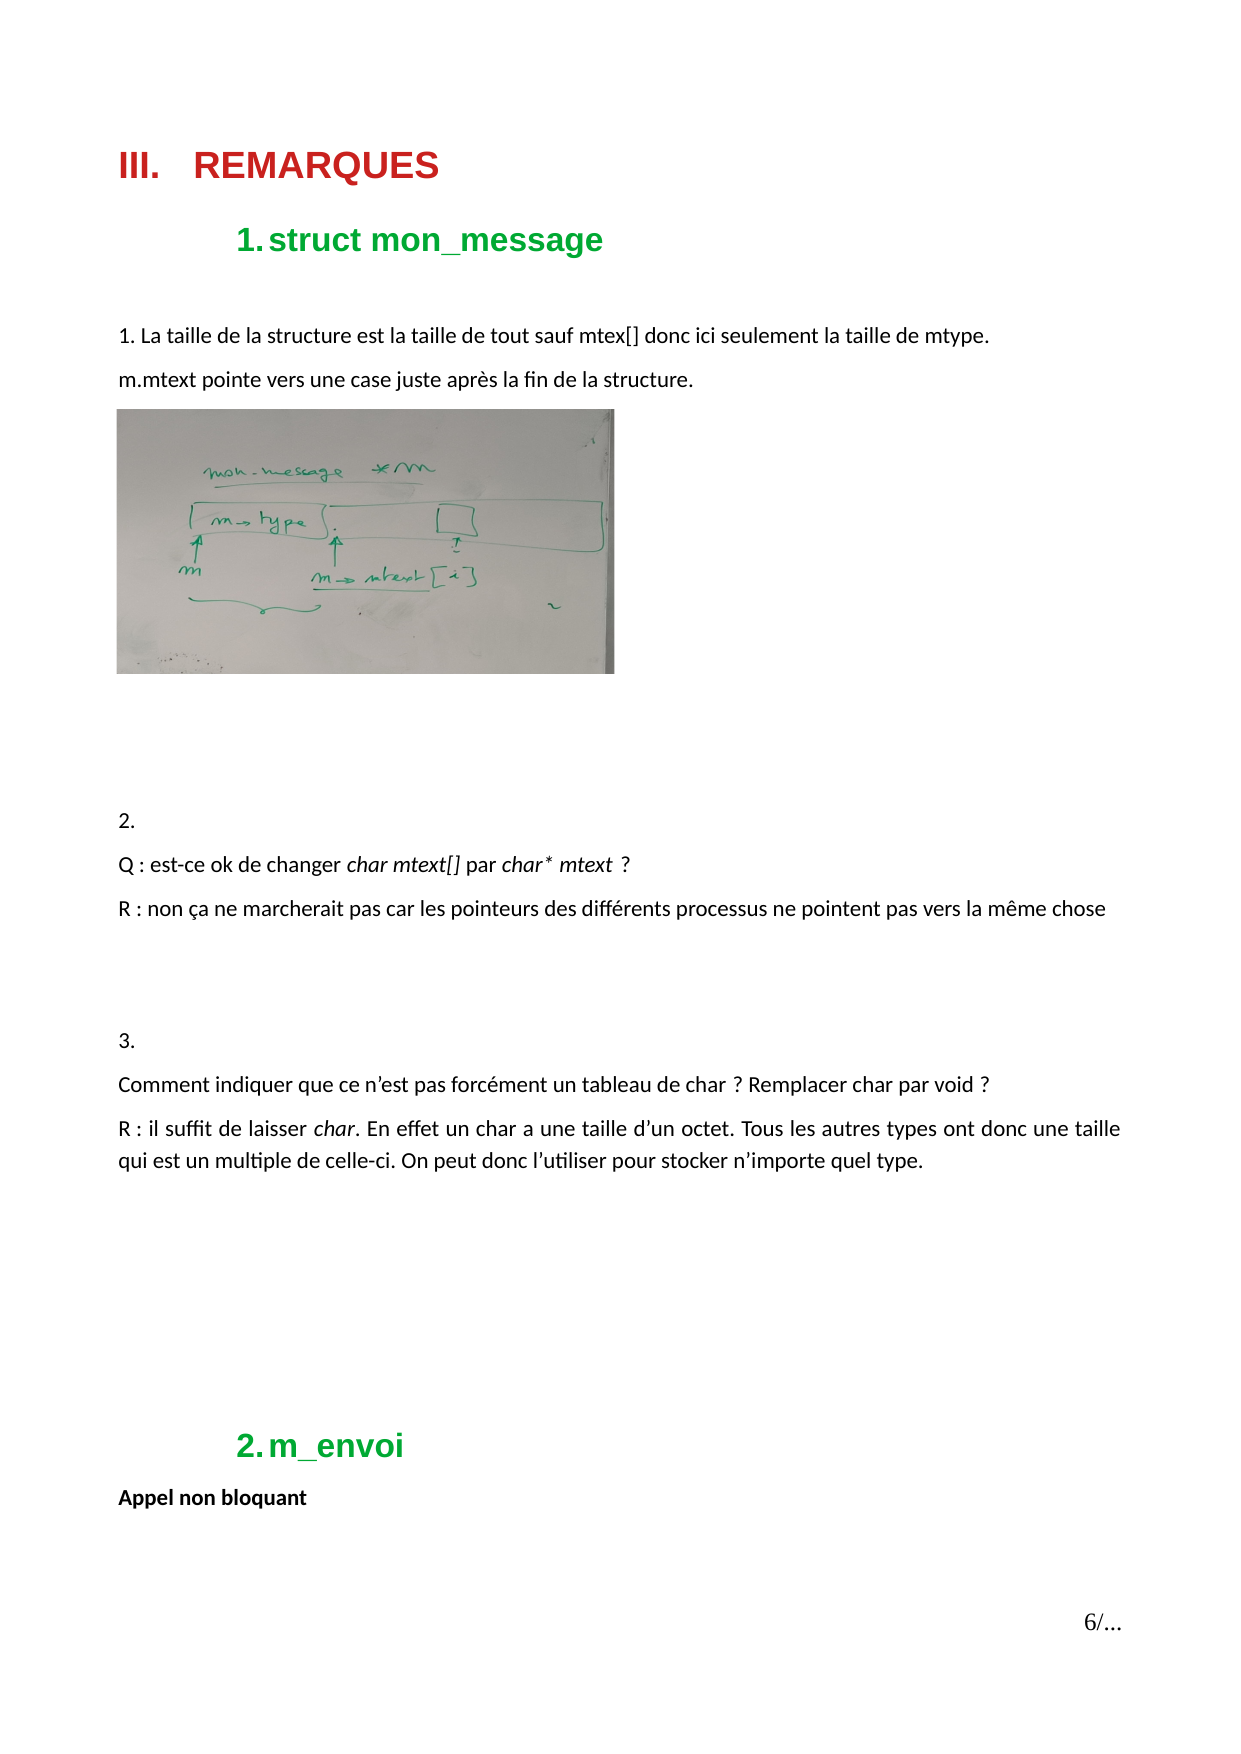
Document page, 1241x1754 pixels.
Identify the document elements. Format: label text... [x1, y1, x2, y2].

subtitle m_envoi [236, 1426, 1122, 1464]
text R : il suffit de laisser char. En effet un char a une taille d’un octet. Tous les autres types ont donc une taille qui est un multiple de celle-ci. On peut donc l’utiliser pour stocker n’importe quel type. [118, 1114, 1122, 1174]
text m.mtext pointe vers une case juste après la fin de la structure. [118, 365, 1122, 393]
text 3. [118, 1026, 1122, 1054]
subtitle REMARQUES [118, 143, 1122, 187]
text Q : est-ce ok de changer char mtext[] par char* mtext ? [118, 850, 1122, 878]
text Comment indiquer que ce n’est pas forcément un tableau de char ? Remplacer char par void ? [118, 1070, 1122, 1098]
picture [261, 474, 615, 551]
text Appel non bloquant [118, 1483, 1122, 1511]
text R : non ça ne marcherait pas car les pointeurs des différents processus ne pointent pas vers la même chose [118, 894, 1122, 922]
subtitle struct mon_message [236, 220, 1122, 259]
text 1. La taille de la structure est la taille de tout sauf mtex[] donc ici seulement la taille de mtype. [118, 321, 1122, 349]
text 2. [118, 806, 1122, 834]
